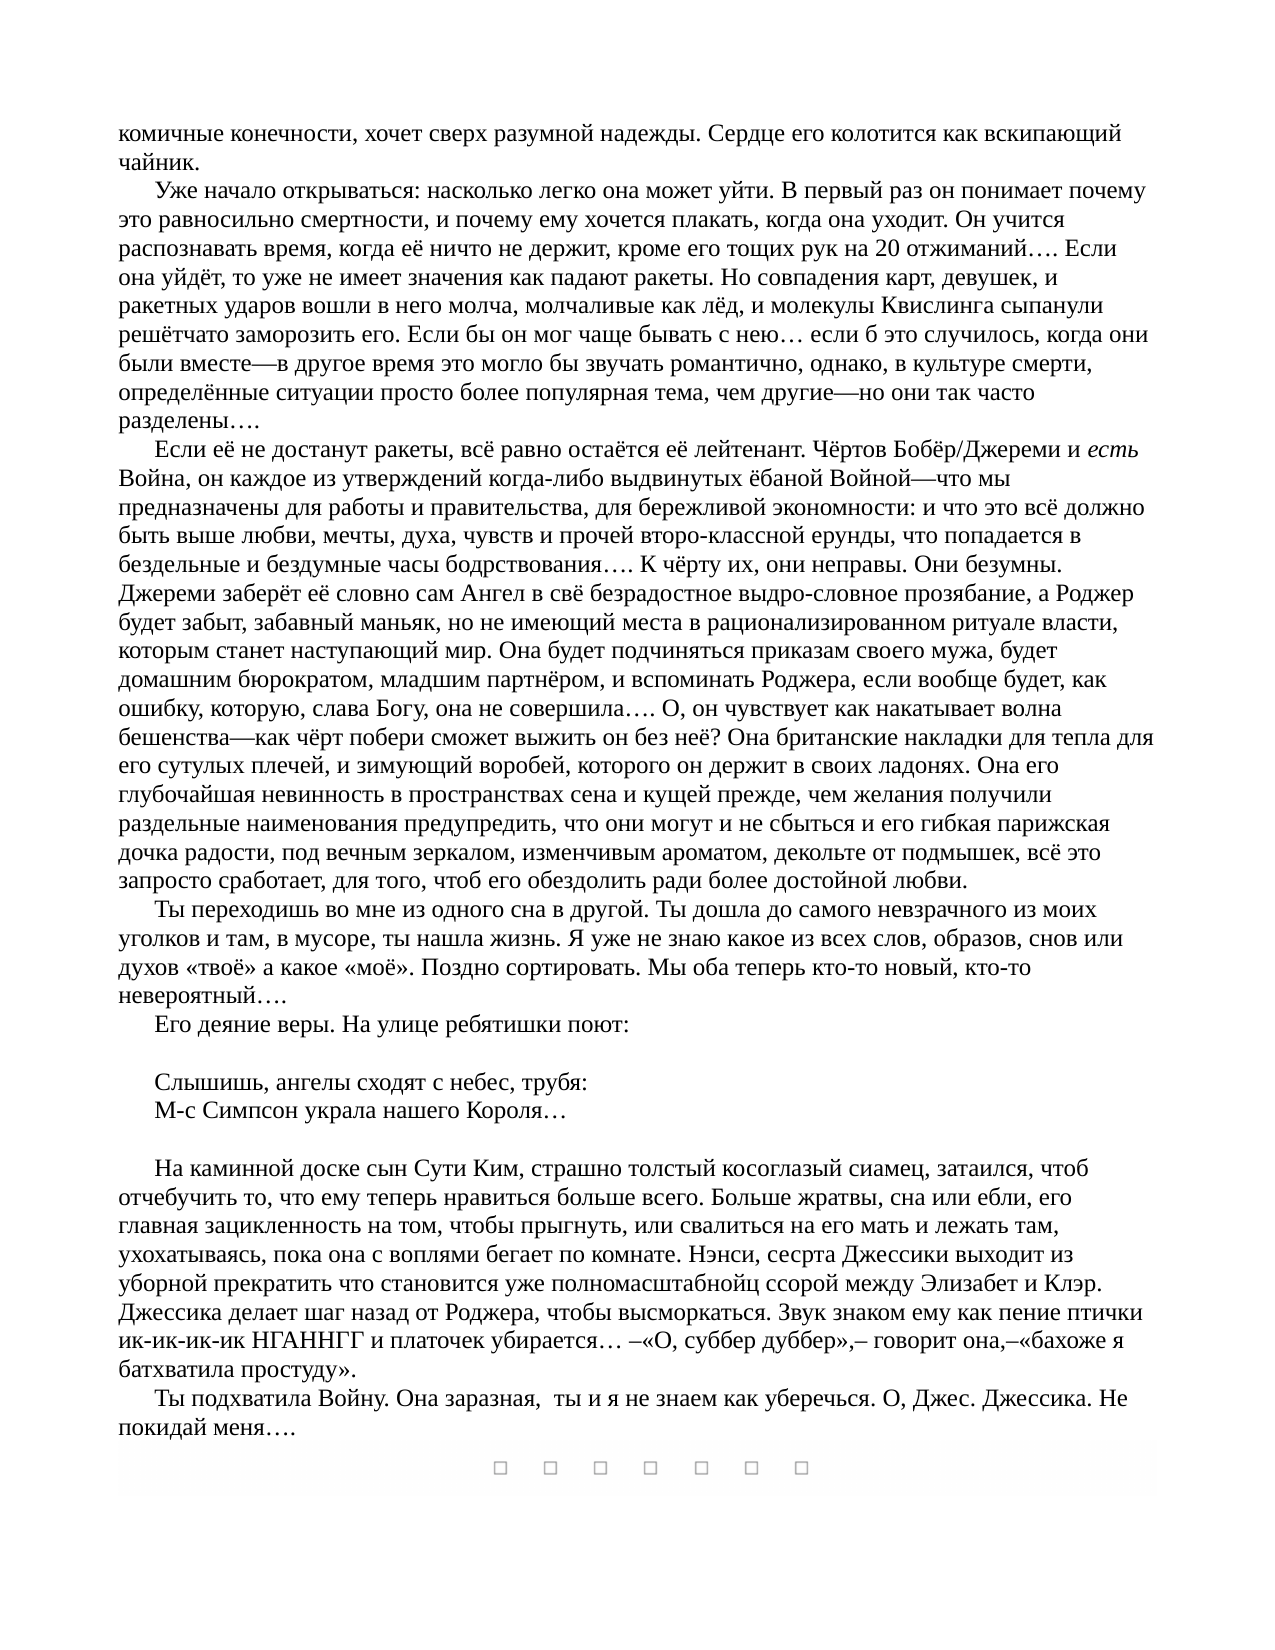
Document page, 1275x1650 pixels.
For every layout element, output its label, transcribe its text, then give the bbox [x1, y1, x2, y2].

picture [118, 1440, 1157, 1496]
text Ты переходишь во мне из одного сна в другой. Ты дошла до самого невзрачного из моих уголков и там, в мусоре, ты нашла жизнь. Я уже не знаю какое из всех слов, образов, снов или духов «твоё» а какое «моё». Поздно сортировать. Мы оба теперь кто-то новый, кто-то невероятный…. [118, 894, 1157, 1009]
text На каминной доске сын Сути Ким, страшно толстый косоглазый сиамец, затаился, чтоб отчебучить то, что ему теперь нравиться больше всего. Больше жратвы, сна или ебли, его главная зацикленность на том, чтобы прыгнуть, или свалиться на его мать и лежать там, ухохатываясь, пока она с воплями бегает по комнате. Нэнси, сесрта Джессики выходит из уборной прекратить что становится уже полномасштабнойц ссорой между Элизабет и Клэр. Джессика делает шаг назад от Роджера, чтобы высморкаться. Звук знаком ему как пение птички ик-ик-ик-ик НГАННГГ и платочек убирается… –«О, суббер дуббер»,– говорит она,–«бахоже я батхватила простуду». [118, 1153, 1157, 1383]
text комичные конечности, хочет сверх разумной надежды. Сердце его колотится как вскипающий чайник. [118, 118, 1157, 176]
text Уже начало открываться: насколько легко она может уйти. В первый раз он понимает почему это равносильно смертности, и почему ему хочется плакать, когда она уходит. Он учится распознавать время, когда её ничто не держит, кроме его тощих рук на 20 отжиманий…. Если она уйдёт, то уже не имеет значения как падают ракеты. Но совпадения карт, девушек, и ракетных ударов вошли в него молча, молчаливые как лёд, и молекулы Квислинга сыпанули решётчато заморозить его. Если бы он мог чаще бывать с нею… если б это случилось, когда они были вместе—в другое время это могло бы звучать романтично, однако, в культуре смерти, определённые ситуации просто более популярная тема, чем другие—но они так часто разделены…. [118, 176, 1157, 434]
text Если её не достанут ракеты, всё равно остаётся её лейтенант. Чёртов Бобёр/Джереми и есть Война, он каждое из утверждений когда-либо выдвинутых ёбаной Войной—что мы предназначены для работы и правительства, для бережливой экономности: и что это всё должно быть выше любви, мечты, духа, чувств и прочей второ-классной ерунды, что попадается в бездельные и бездумные часы бодрствования…. К чёрту их, они неправы. Они безумны. Джереми заберёт её словно сам Ангел в свё безрадостное выдро-словное прозябание, а Роджер будет забыт, забавный маньяк, но не имеющий места в рационализированном ритуале власти, которым станет наступающий мир. Она будет подчиняться приказам своего мужа, будет домашним бюрократом, младшим партнёром, и вспоминать Роджера, если вообще будет, как ошибку, которую, слава Богу, она не совершила…. О, он чувствует как накатывает волна бешенства—как чёрт побери сможет выжить он без неё? Она британские накладки для тепла для его сутулых плечей, и зимующий воробей, которого он держит в своих ладонях. Она его глубочайшая невинность в пространствах сена и кущей прежде, чем желания получили раздельные наименования предупредить, что они могут и не сбыться и его гибкая парижская дочка радости, под вечным зеркалом, изменчивым ароматом, декольте от подмышек, всё это запросто сработает, для того, чтоб его обездолить ради более достойной любви. [118, 434, 1157, 894]
text М-с Симпсон украла нашего Короля… [118, 1096, 1157, 1124]
text Ты подхватила Войну. Она заразная, ты и я не знаем как уберечься. О, Джес. Джессика. Не покидай меня…. [118, 1383, 1157, 1440]
text Его деяние веры. На улице ребятишки поют: [118, 1009, 1157, 1038]
text Слышишь, ангелы сходят с небес, трубя: [118, 1067, 1157, 1096]
